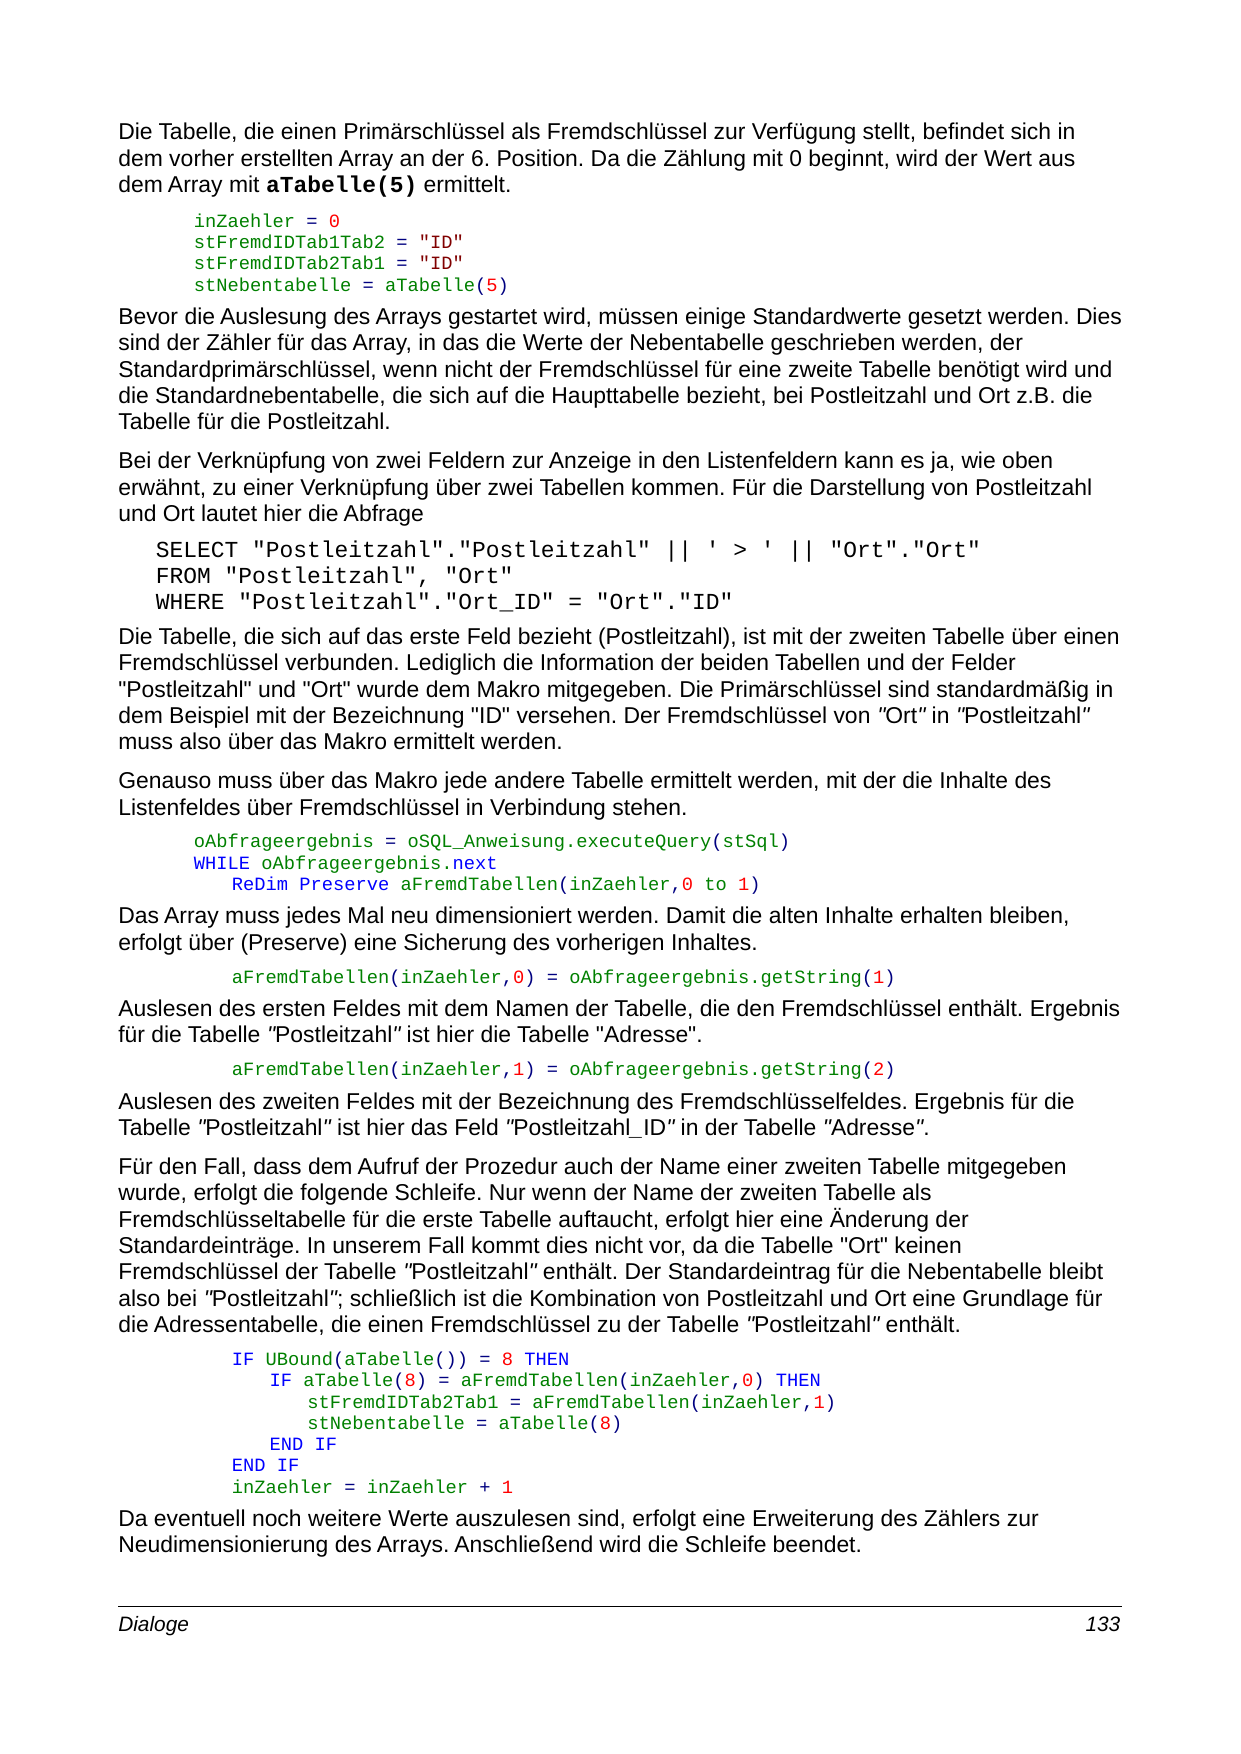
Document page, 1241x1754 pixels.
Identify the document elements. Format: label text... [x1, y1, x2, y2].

text IF UBound(aTabelle()) = 8 THEN [156, 1350, 1122, 1371]
text FROM "Postleitzahl", "Ort" [156, 565, 1122, 591]
text inZaehler = inZaehler + 1 [156, 1477, 1122, 1499]
text IF aTabelle(8) = aFremdTabellen(inZaehler,0) THEN [156, 1371, 1122, 1392]
text END IF [156, 1456, 1122, 1477]
text Auslesen des ersten Feldes mit dem Namen der Tabelle, die den Fremdschlüssel enthält. Ergebnis für die Tabelle "Postleitzahl" ist hier die Tabelle "Adresse". [118, 995, 1122, 1048]
text stFremdIDTab2Tab1 = "ID" [156, 254, 1122, 275]
text stNebentabelle = aTabelle(8) [156, 1414, 1122, 1435]
text ReDim Preserve aFremdTabellen(inZaehler,0 to 1) [156, 875, 1122, 896]
text Da eventuell noch weitere Werte auszulesen sind, erfolgt eine Erweiterung des Zählers zur Neudimensionierung des Arrays. Anschließend wird die Schleife beendet. [118, 1505, 1122, 1558]
text inZaehler = 0 [156, 212, 1122, 233]
text SELECT "Postleitzahl"."Postleitzahl" || ' > ' || "Ort"."Ort" [156, 539, 1122, 565]
text WHILE oAbfrageergebnis.next [156, 853, 1122, 875]
text stFremdIDTab1Tab2 = "ID" [156, 233, 1122, 254]
text Die Tabelle, die einen Primärschlüssel als Fremdschlüssel zur Verfügung stellt, befindet sich in dem vorher erstellten Array an der 6. Position. Da die Zählung mit 0 beginnt, wird der Wert aus dem Array mit aTabelle(5) ermittelt. [118, 118, 1122, 199]
text stNebentabelle = aTabelle(5) [156, 275, 1122, 297]
text aFremdTabellen(inZaehler,0) = oAbfrageergebnis.getString(1) [156, 967, 1122, 989]
text Das Array muss jedes Mal neu dimensioniert werden. Damit die alten Inhalte erhalten bleiben, erfolgt über (Preserve) eine Sicherung des vorherigen Inhaltes. [118, 902, 1122, 955]
text Bei der Verknüpfung von zwei Feldern zur Anzeige in den Listenfeldern kann es ja, wie oben erwähnt, zu einer Verknüpfung über zwei Tabellen kommen. Für die Darstellung von Postleitzahl und Ort lautet hier die Abfrage [118, 447, 1122, 526]
text aFremdTabellen(inZaehler,1) = oAbfrageergebnis.getString(2) [156, 1060, 1122, 1081]
text Bevor die Auslesung des Arrays gestartet wird, müssen einige Standardwerte gesetzt werden. Dies sind der Zähler für das Array, in das die Werte der Nebentabelle geschrieben werden, der Standardprimärschlüssel, wenn nicht der Fremdschlüssel für eine zweite Tabelle benötigt wird und die Standardnebentabelle, die sich auf die Haupttabelle bezieht, bei Postleitzahl und Ort z.B. die Tabelle für die Postleitzahl. [118, 303, 1122, 435]
text Genauso muss über das Makro jede andere Tabelle ermittelt werden, mit der die Inhalte des Listenfeldes über Fremdschlüssel in Verbindung stehen. [118, 767, 1122, 820]
text Auslesen des zweiten Feldes mit der Bezeichnung des Fremdschlüsselfeldes. Ergebnis für die Tabelle "Postleitzahl" ist hier das Feld "Postleitzahl_ID" in der Tabelle "Adresse". [118, 1088, 1122, 1140]
text stFremdIDTab2Tab1 = aFremdTabellen(inZaehler,1) [156, 1392, 1122, 1414]
text WHERE "Postleitzahl"."Ort_ID" = "Ort"."ID" [156, 591, 1122, 617]
text END IF [156, 1435, 1122, 1456]
text Die Tabelle, die sich auf das erste Feld bezieht (Postleitzahl), ist mit der zweiten Tabelle über einen Fremdschlüssel verbunden. Lediglich die Information der beiden Tabellen und der Felder "Postleitzahl" und "Ort" wurde dem Makro mitgegeben. Die Primärschlüssel sind standardmäßig in dem Beispiel mit der Bezeichnung "ID" versehen. Der Fremdschlüssel von "Ort" in "Postleitzahl" muss also über das Makro ermittelt werden. [118, 623, 1122, 754]
text Für den Fall, dass dem Aufruf der Prozedur auch der Name einer zweiten Tabelle mitgegeben wurde, erfolgt die folgende Schleife. Nur wenn der Name der zweiten Tabelle als Fremdschlüsseltabelle für die erste Tabelle auftaucht, erfolgt hier eine Änderung der Standardeinträge. In unserem Fall kommt dies nicht vor, da die Tabelle "Ort" keinen Fremdschlüssel der Tabelle "Postleitzahl" enthält. Der Standardeintrag für die Nebentabelle bleibt also bei "Postleitzahl"; schließlich ist die Kombination von Postleitzahl und Ort eine Grundlage für die Adressentabelle, die einen Fremdschlüssel zu der Tabelle "Postleitzahl" enthält. [118, 1153, 1122, 1337]
text oAbfrageergebnis = oSQL_Anweisung.executeQuery(stSql) [156, 832, 1122, 853]
